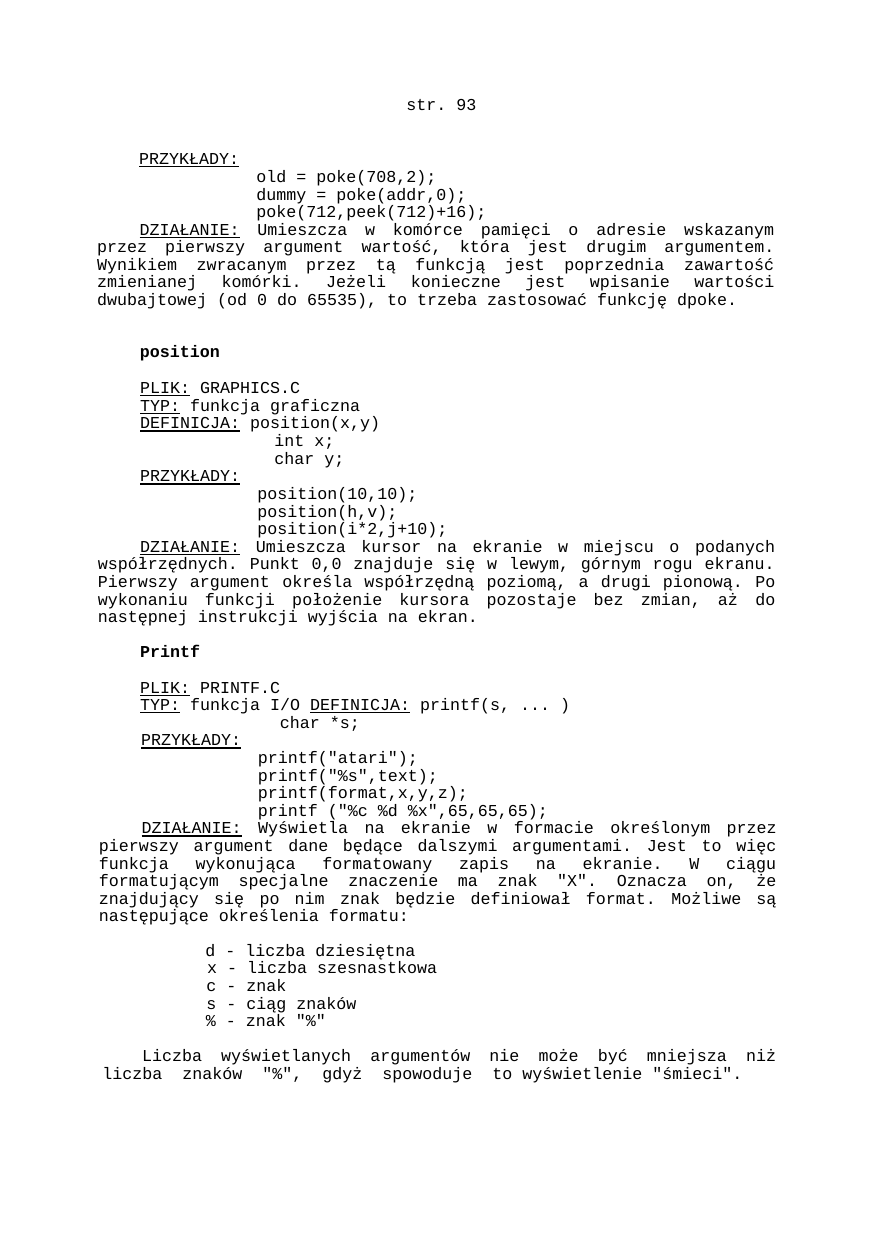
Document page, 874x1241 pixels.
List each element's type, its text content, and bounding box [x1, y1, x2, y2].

text PRZYKŁADY: [139, 150, 777, 168]
text position(10,10); position(h,v); position(i*2,j+10); [257, 485, 463, 538]
text PRZYKŁADY: [140, 468, 406, 485]
text PLIK: GRAPHICS.C [140, 380, 406, 397]
text Liczba wyświetlanych argumentów nie może być mniejsza niż liczba znaków "%", gdyż spowoduje to wyświetlenie "śmieci". [102, 1048, 776, 1083]
text position [139, 343, 777, 362]
text x - liczba szesnastkowa [207, 960, 777, 977]
text poke(712,peek(712)+16); [256, 203, 777, 221]
text dummy = poke(addr,0); [256, 186, 777, 203]
text printf("atari"); printf("%s",text); printf(format,x,y,z); [258, 749, 577, 802]
text Printf [98, 644, 775, 661]
text s - ciąg znaków [206, 995, 777, 1013]
text TYP: funkcja I/O DEFINICJA: printf(s, ... ) [98, 697, 775, 714]
text c - znak [206, 977, 777, 995]
text char y; [140, 450, 406, 468]
text DEFINICJA: position(x,y) [140, 415, 406, 432]
text TYP: funkcja graficzna [140, 397, 406, 415]
text DZIAŁANIE: Umieszcza w komórce pamięci o adresie wskazanym przez pierwszy argument wartość, która jest drugim argumentem. Wynikiem zwracanym przez tą funkcją jest poprzednia zawartość zmienianej komórki. Jeżeli konieczne jest wpisanie wartości dwubajtowej (od 0 do 65535), to trzeba zastosować funkcję dpoke. [97, 221, 774, 309]
text DZIAŁANIE: Umieszcza kursor na ekranie w miejscu o podanych współrzędnych. Punkt 0,0 znajduje się w lewym, górnym rogu ekranu. Pierwszy argument określa współrzędną poziomą, a drugi pionową. Po wykonaniu funkcji położenie kursora pozostaje bez zmian, aż do następnej instrukcji wyjścia na ekran. [98, 538, 775, 626]
text old = poke(708,2); [256, 168, 777, 186]
text % - znak "%" [206, 1013, 777, 1030]
text d - liczba dziesiętna [205, 942, 777, 960]
text DZIAŁANIE: Wyświetla na ekranie w formacie określonym przez pierwszy argument dane będące dalszymi argumentami. Jest to więc funkcja wykonująca formatowany zapis na ekranie. W ciągu formatującym specjalne znaczenie ma znak "X". Oznacza on, że znajdujący się po nim znak będzie definiował format. Możliwe są następujące określenia formatu: [99, 820, 777, 925]
text printf ("%c %d %x",65,65,65); [258, 802, 577, 820]
text char *s; PRZYKŁADY: [141, 714, 378, 749]
text PLIK: PRINTF.C [98, 679, 775, 697]
text str. 93 [105, 97, 777, 116]
text int x; [140, 432, 406, 450]
